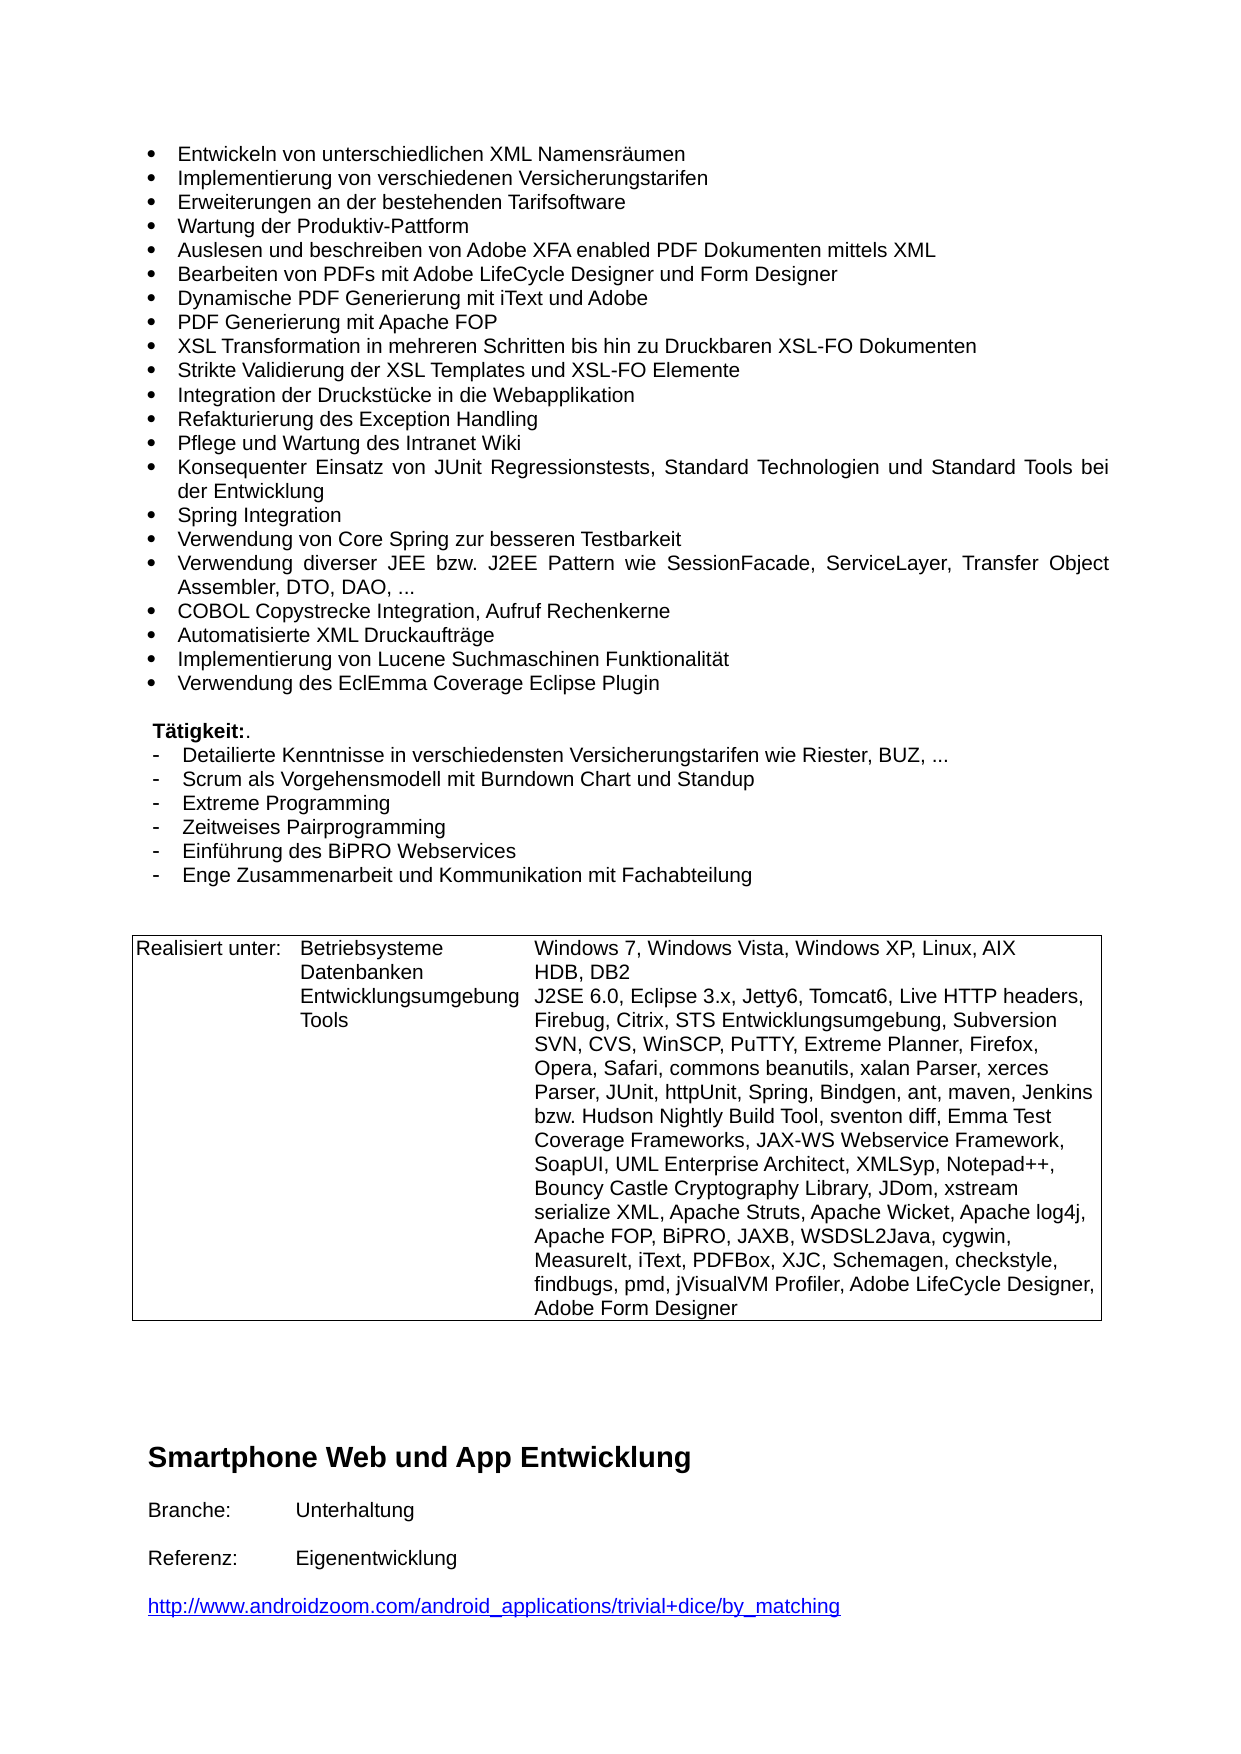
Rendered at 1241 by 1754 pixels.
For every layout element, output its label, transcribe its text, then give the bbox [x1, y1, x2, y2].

text Tätigkeit:. [152, 719, 1110, 743]
list Scrum als Vorgehensmodell mit Burndown Chart und Standup [152, 767, 1110, 791]
table_header Windows 7, Windows Vista, Windows XP, Linux, AIX HDB, DB2 [531, 936, 1101, 984]
text Smartphone Web und App Entwicklung [148, 1440, 1110, 1474]
list Automatisierte XML Druckaufträge [148, 623, 1110, 647]
text http://www.androidzoom.com/android_applications/trivial+dice/by_matching [148, 1594, 1110, 1618]
list Integration der Druckstücke in die Webapplikation [148, 382, 1110, 406]
list Implementierung von Lucene Suchmaschinen Funktionalität [148, 647, 1110, 671]
text Referenz: Eigenentwicklung [148, 1546, 1110, 1570]
list Entwickeln von unterschiedlichen XML Namensräumen [148, 142, 1110, 166]
list XSL Transformation in mehreren Schritten bis hin zu Druckbaren XSL-FO Dokumenten [148, 334, 1110, 358]
table_cell J2SE 6.0, Eclipse 3.x, Jetty6, Tomcat6, Live HTTP headers, Firebug, Citrix, STS Entwicklungsumgebung, Subversion SVN, CVS, WinSCP, PuTTY, Extreme Planner, Firefox, Opera, Safari, commons beanutils, xalan Parser, xerces Parser, JUnit, httpUnit, Spring, Bindgen, ant, maven, Jenkins bzw. Hudson Nightly Build Tool, sventon diff, Emma Test Coverage Frameworks, JAX-WS Webservice Framework, SoapUI, UML Enterprise Architect, XMLSyp, Notepad++, Bouncy Castle Cryptography Library, JDom, xstream serialize XML, Apache Struts, Apache Wicket, Apache log4j, Apache FOP, BiPRO, JAXB, WSDSL2Java, cygwin, MeasureIt, iText, PDFBox, XJC, Schemagen, checkstyle, findbugs, pmd, jVisualVM Profiler, Adobe LifeCycle Designer, Adobe Form Designer [531, 984, 1101, 1319]
table_header Realisiert unter: [133, 936, 297, 984]
list Implementierung von verschiedenen Versicherungstarifen [148, 166, 1110, 190]
list Verwendung von Core Spring zur besseren Testbarkeit [148, 527, 1110, 551]
list Spring Integration [148, 503, 1110, 527]
list Strikte Validierung der XSL Templates und XSL-FO Elemente [148, 358, 1110, 382]
list Konsequenter Einsatz von JUnit Regressionstests, Standard Technologien und Standard Tools bei der Entwicklung [148, 454, 1110, 503]
table_cell Entwicklungsumgebung Tools [297, 984, 531, 1319]
list Zeitweises Pairprogramming [152, 815, 1110, 839]
list PDF Generierung mit Apache FOP [148, 310, 1110, 334]
list Auslesen und beschreiben von Adobe XFA enabled PDF Dokumenten mittels XML [148, 238, 1110, 262]
list Wartung der Produktiv-Pattform [148, 214, 1110, 238]
text Branche: Unterhaltung [148, 1498, 1110, 1522]
list Pflege und Wartung des Intranet Wiki [148, 431, 1110, 454]
table_cell [133, 984, 297, 1319]
list Detailierte Kenntnisse in verschiedensten Versicherungstarifen wie Riester, BUZ, ... [152, 743, 1110, 767]
list Extreme Programming [152, 791, 1110, 815]
list Bearbeiten von PDFs mit Adobe LifeCycle Designer und Form Designer [148, 262, 1110, 286]
list Einführung des BiPRO Webservices [152, 839, 1110, 863]
list Verwendung des EclEmma Coverage Eclipse Plugin [148, 671, 1110, 695]
list COBOL Copystrecke Integration, Aufruf Rechenkerne [148, 599, 1110, 623]
table_header Betriebsysteme Datenbanken [297, 936, 531, 984]
list Enge Zusammenarbeit und Kommunikation mit Fachabteilung [152, 863, 1110, 887]
list Verwendung diverser JEE bzw. J2EE Pattern wie SessionFacade, ServiceLayer, Transfer Object Assembler, DTO, DAO, ... [148, 551, 1110, 599]
list Erweiterungen an der bestehenden Tarifsoftware [148, 190, 1110, 214]
list Refakturierung des Exception Handling [148, 406, 1110, 431]
list Dynamische PDF Generierung mit iText und Adobe [148, 286, 1110, 310]
